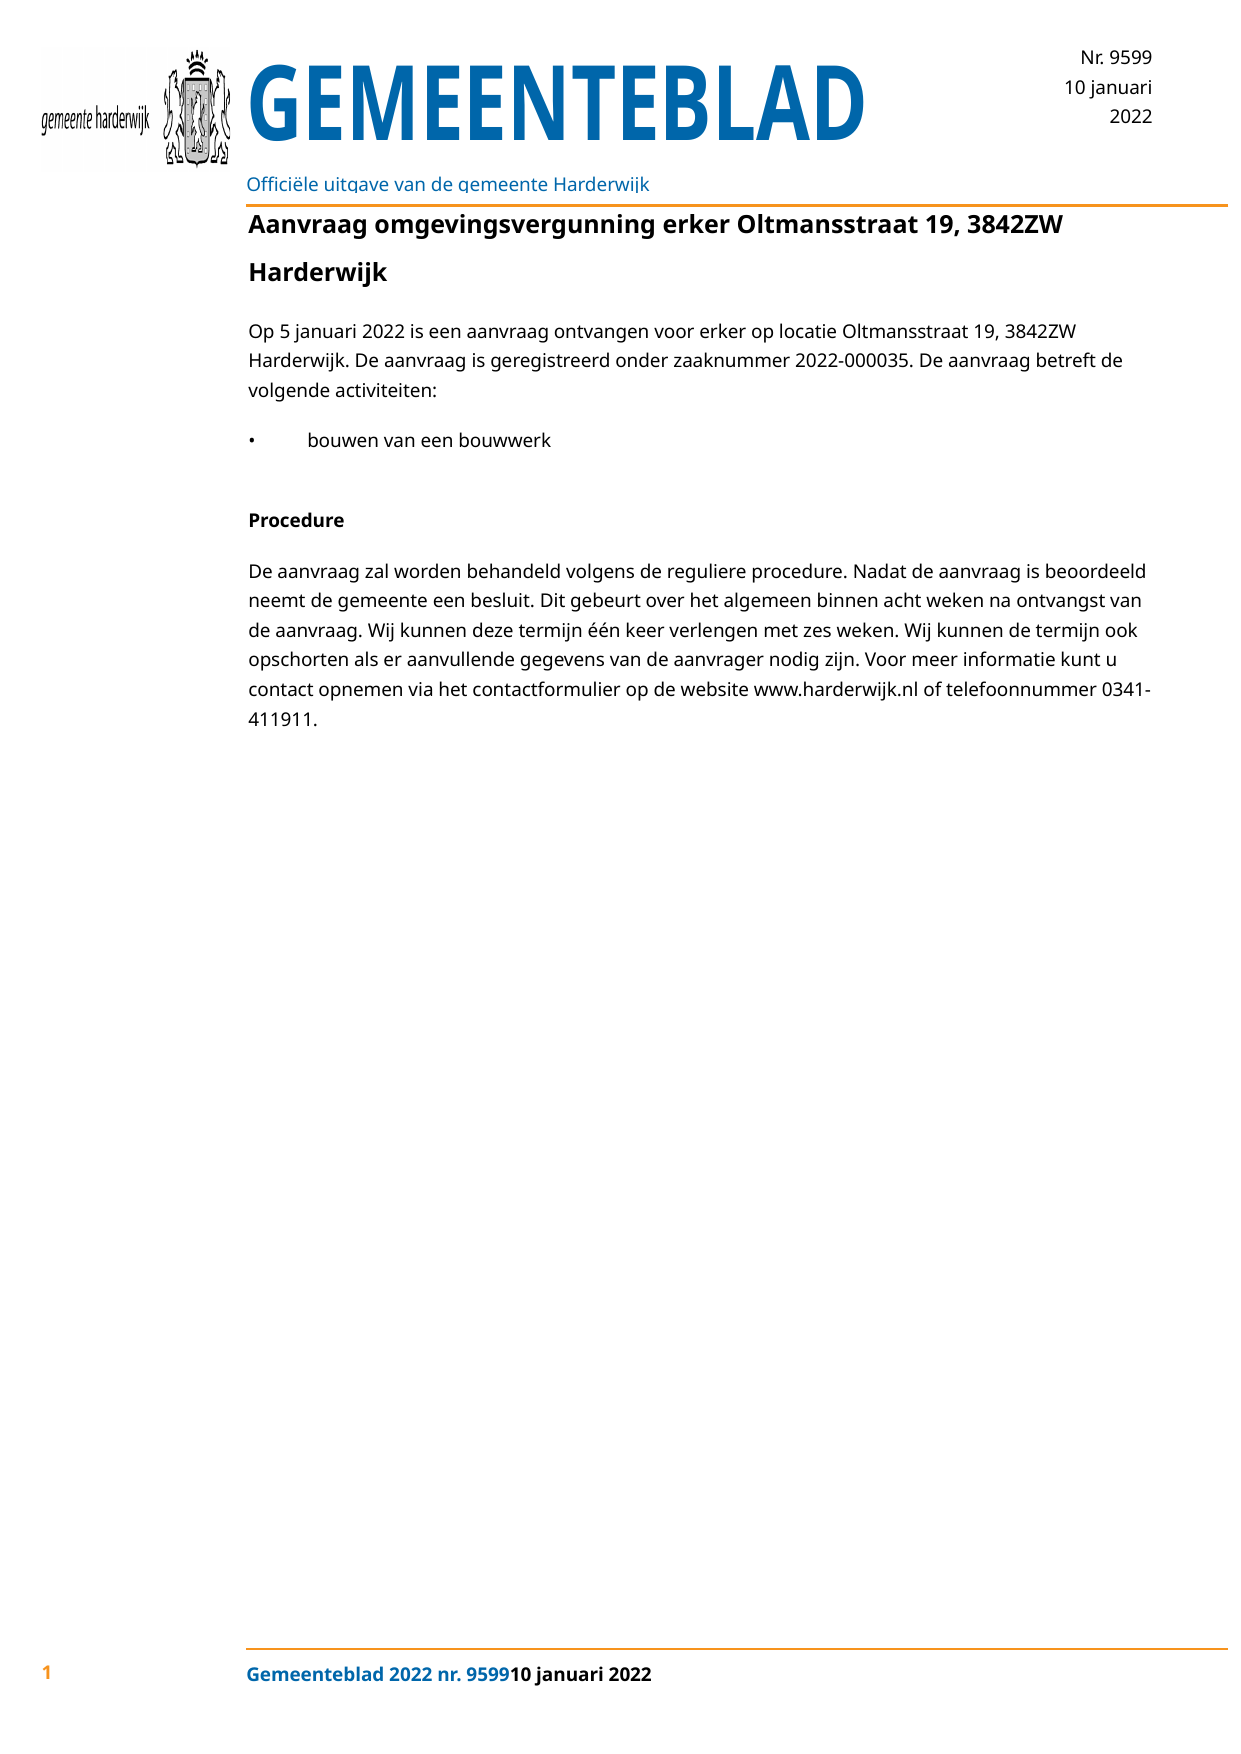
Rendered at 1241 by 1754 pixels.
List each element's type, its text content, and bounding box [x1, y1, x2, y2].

text Op 5 januari 2022 is een aanvraag ontvangen voor erker op locatie Oltmansstraat 19, 3842ZW Harderwijk. De aanvraag is geregistreerd onder zaaknummer 2022-000035. De aanvraag betreft de volgende activiteiten: [248, 318, 1152, 403]
text Aanvraag omgevingsvergunning erker Oltmansstraat 19, 3842ZW Harderwijk [248, 207, 1152, 288]
list bouwen van een bouwwerk [248, 427, 1152, 453]
text De aanvraag zal worden behandeld volgens de reguliere procedure. Nadat de aanvraag is beoordeeld neemt de gemeente een besluit. Dit gebeurt over het algemeen binnen acht weken na ontvangst van de aanvraag. Wij kunnen deze termijn één keer verlengen met zes weken. Wij kunnen de termijn ook opschorten als er aanvullende gegevens van de aanvrager nodig zijn. Voor meer informatie kunt u contact opnemen via het contactformulier op de website www.harderwijk.nl of telefoonnummer 0341-411911. [248, 558, 1152, 732]
picture [41, 47, 231, 172]
text Procedure [248, 507, 1152, 533]
